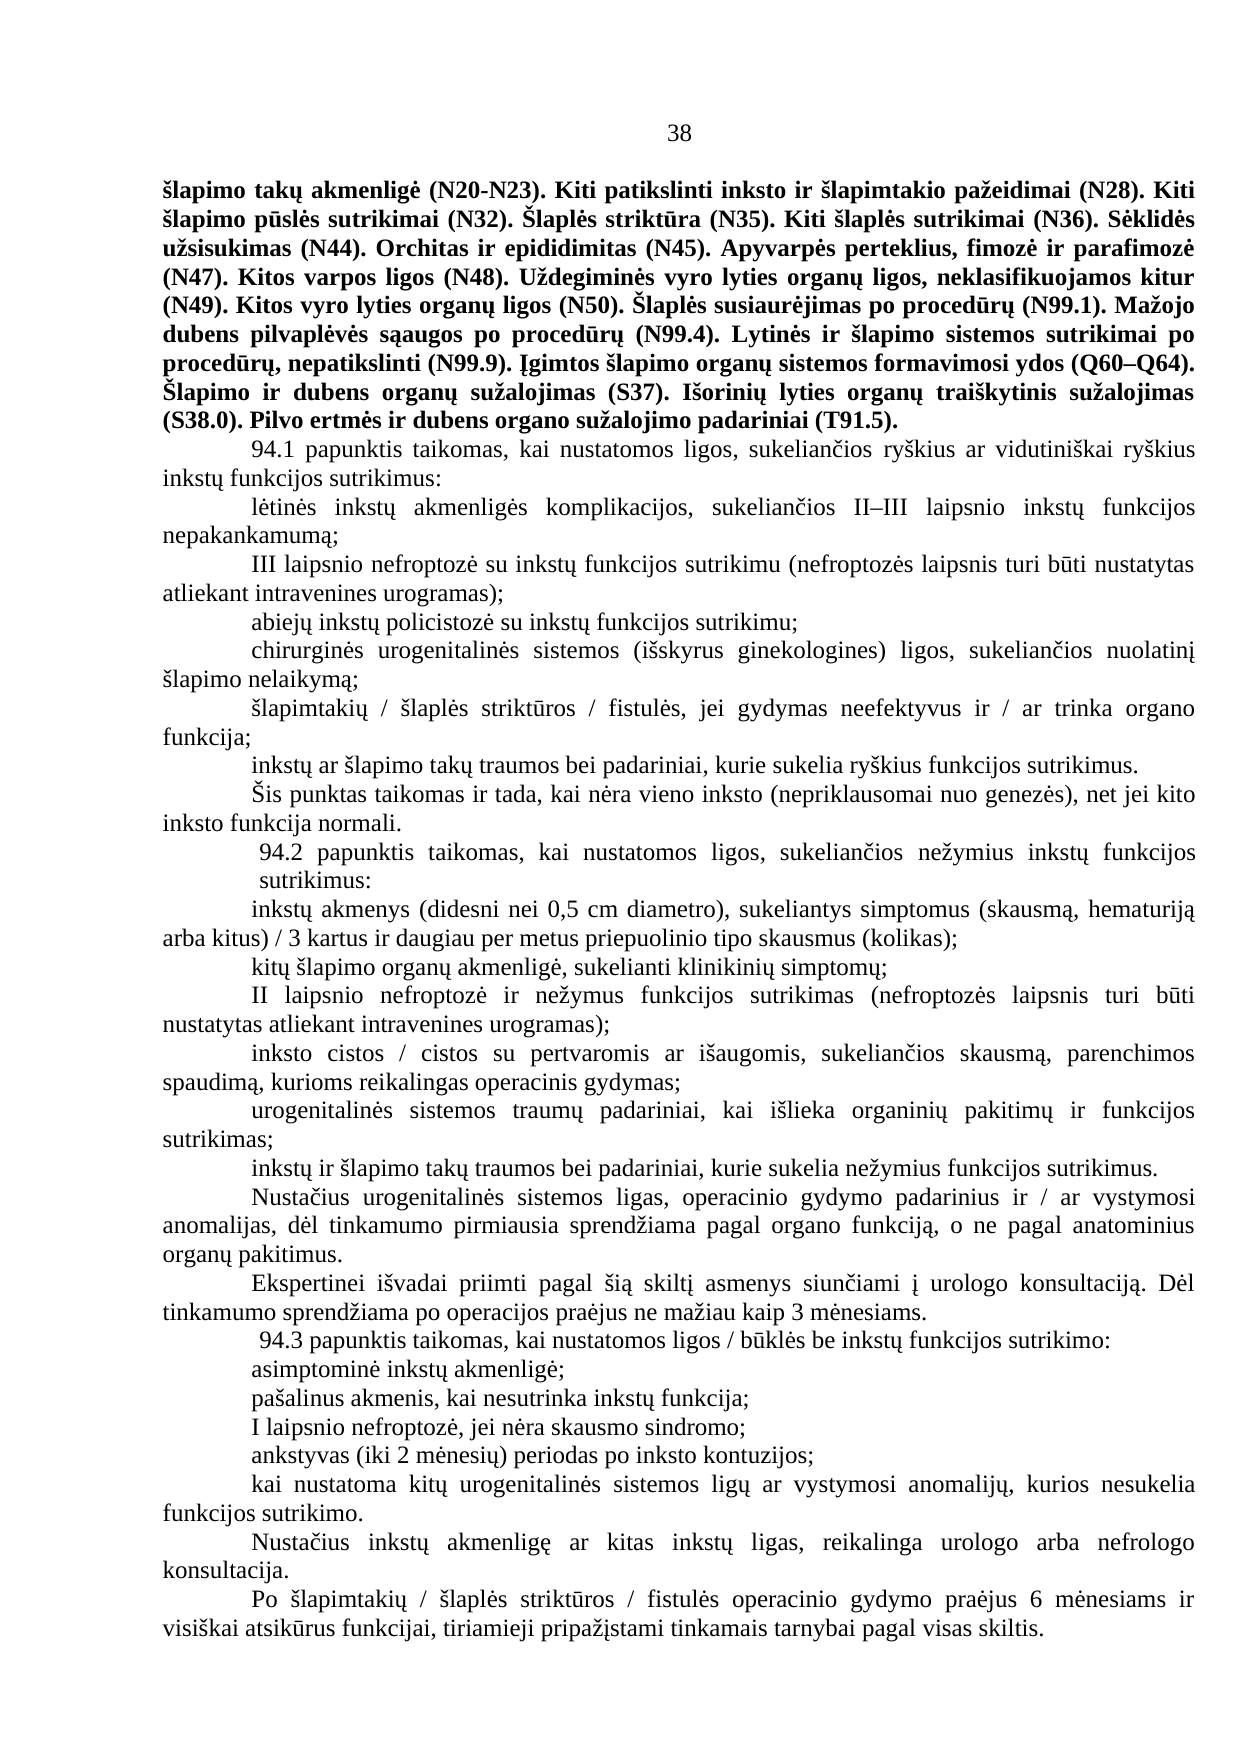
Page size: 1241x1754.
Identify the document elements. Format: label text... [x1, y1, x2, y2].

text I laipsnio nefroptozė, jei nėra skausmo sindromo; [162, 1412, 1196, 1441]
text Šis punktas taikomas ir tada, kai nėra vieno inksto (nepriklausomai nuo genezės), net jei kito inksto funkcija normali. [162, 779, 1196, 837]
text inkstų ir šlapimo takų traumos bei padariniai, kurie sukelia nežymius funkcijos sutrikimus. [162, 1153, 1196, 1182]
text chirurginės urogenitalinės sistemos (išskyrus ginekologines) ligos, sukeliančios nuolatinį šlapimo nelaikymą; [162, 636, 1196, 693]
text urogenitalinės sistemos traumų padariniai, kai išlieka organinių pakitimų ir funkcijos sutrikimas; [162, 1096, 1196, 1153]
text II laipsnio nefroptozė ir nežymus funkcijos sutrikimas (nefroptozės laipsnis turi būti nustatytas atliekant intravenines urogramas); [162, 981, 1196, 1038]
text kitų šlapimo organų akmenligė, sukelianti klinikinių simptomų; [162, 952, 1196, 981]
text Nustačius urogenitalinės sistemos ligas, operacinio gydymo padarinius ir / ar vystymosi anomalijas, dėl tinkamumo pirmiausia sprendžiama pagal organo funkciją, o ne pagal anatominius organų pakitimus. [162, 1182, 1196, 1268]
text 94.3 papunktis taikomas, kai nustatomos ligos / būklės be inkstų funkcijos sutrikimo: [259, 1326, 1196, 1354]
text Po šlapimtakių / šlaplės striktūros / fistulės operacinio gydymo praėjus 6 mėnesiams ir visiškai atsikūrus funkcijai, tiriamieji pripažįstami tinkamais tarnybai pagal visas skiltis. [162, 1584, 1196, 1642]
text lėtinės inkstų akmenligės komplikacijos, sukeliančios II–III laipsnio inkstų funkcijos nepakankamumą; [162, 492, 1196, 549]
text Ekspertinei išvadai priimti pagal šią skiltį asmenys siunčiami į urologo konsultaciją. Dėl tinkamumo sprendžiama po operacijos praėjus ne mažiau kaip 3 mėnesiams. [162, 1268, 1196, 1326]
text šlapimo takų akmenligė (N20-N23). Kiti patikslinti inksto ir šlapimtakio pažeidimai (N28). Kiti šlapimo pūslės sutrikimai (N32). Šlaplės striktūra (N35). Kiti šlaplės sutrikimai (N36). Sėklidės užsisukimas (N44). Orchitas ir epididimitas (N45). Apyvarpės perteklius, fimozė ir parafimozė (N47). Kitos varpos ligos (N48). Uždegiminės vyro lyties organų ligos, neklasifikuojamos kitur (N49). Kitos vyro lyties organų ligos (N50). Šlaplės susiaurėjimas po procedūrų (N99.1). Mažojo dubens pilvaplėvės sąaugos po procedūrų (N99.4). Lytinės ir šlapimo sistemos sutrikimai po procedūrų, nepatikslinti (N99.9). Įgimtos šlapimo organų sistemos formavimosi ydos (Q60–Q64). Šlapimo ir dubens organų sužalojimas (S37). Išorinių lyties organų traiškytinis sužalojimas (S38.0). Pilvo ertmės ir dubens organo sužalojimo padariniai (T91.5). [162, 176, 1196, 434]
text ankstyvas (iki 2 mėnesių) periodas po inksto kontuzijos; [162, 1441, 1196, 1469]
text pašalinus akmenis, kai nesutrinka inkstų funkcija; [162, 1383, 1196, 1412]
text Nustačius inkstų akmenligę ar kitas inkstų ligas, reikalinga urologo arba nefrologo konsultacija. [162, 1527, 1196, 1584]
text kai nustatoma kitų urogenitalinės sistemos ligų ar vystymosi anomalijų, kurios nesukelia funkcijos sutrikimo. [162, 1469, 1196, 1527]
text 94.1 papunktis taikomas, kai nustatomos ligos, sukeliančios ryškius ar vidutiniškai ryškius inkstų funkcijos sutrikimus: [162, 434, 1196, 492]
text inksto cistos / cistos su pertvaromis ar išaugomis, sukeliančios skausmą, parenchimos spaudimą, kurioms reikalingas operacinis gydymas; [162, 1038, 1196, 1096]
text abiejų inkstų policistozė su inkstų funkcijos sutrikimu; [162, 607, 1196, 636]
text III laipsnio nefroptozė su inkstų funkcijos sutrikimu (nefroptozės laipsnis turi būti nustatytas atliekant intravenines urogramas); [162, 549, 1196, 607]
text inkstų ar šlapimo takų traumos bei padariniai, kurie sukelia ryškius funkcijos sutrikimus. [162, 751, 1196, 779]
text inkstų akmenys (didesni nei 0,5 cm diametro), sukeliantys simptomus (skausmą, hematuriją arba kitus) / 3 kartus ir daugiau per metus priepuolinio tipo skausmus (kolikas); [162, 894, 1196, 952]
text šlapimtakių / šlaplės striktūros / fistulės, jei gydymas neefektyvus ir / ar trinka organo funkcija; [162, 693, 1196, 751]
text 94.2 papunktis taikomas, kai nustatomos ligos, sukeliančios nežymius inkstų funkcijos sutrikimus: [259, 837, 1196, 894]
text asimptominė inkstų akmenligė; [162, 1354, 1196, 1383]
